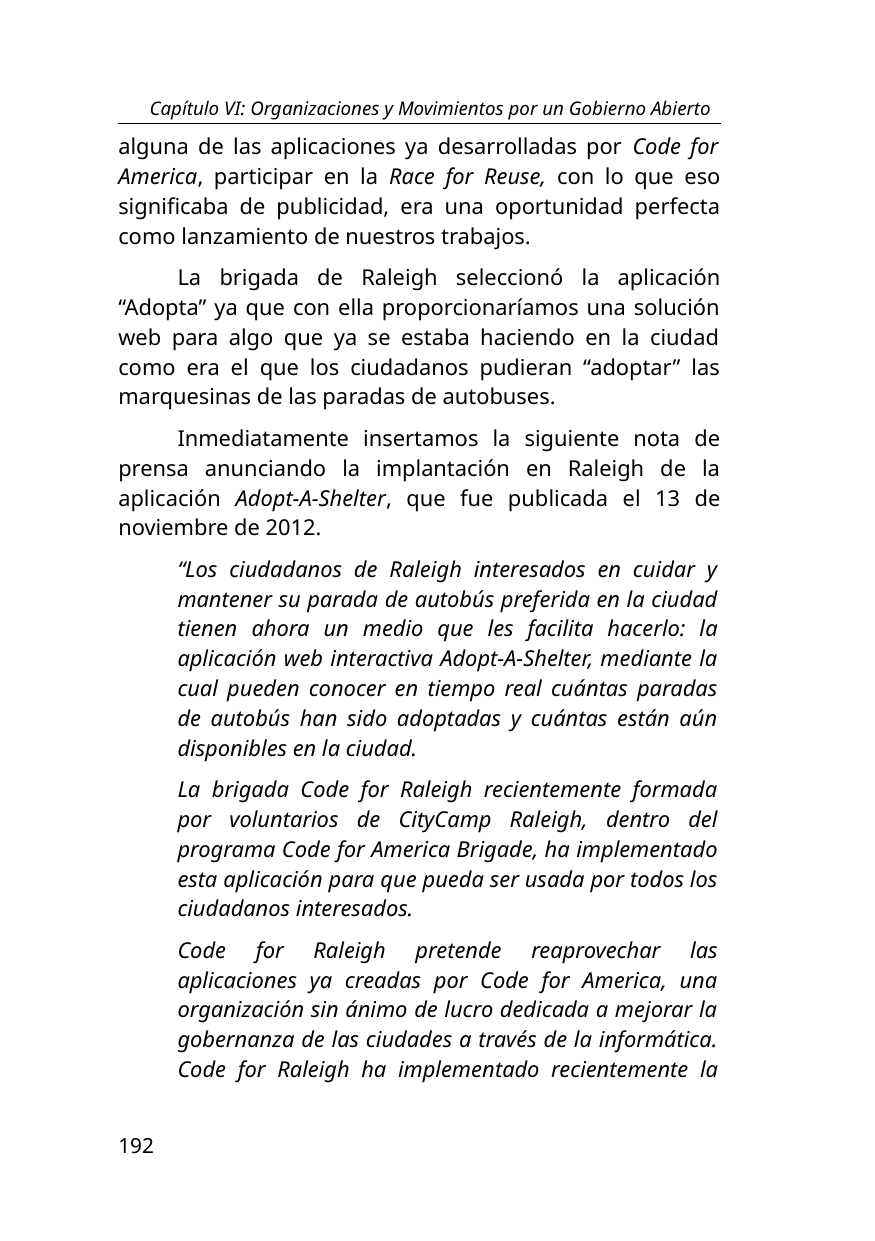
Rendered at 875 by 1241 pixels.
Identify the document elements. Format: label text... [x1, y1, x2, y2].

text Code for Raleigh pretende reaprovechar las aplicaciones ya creadas por Code for America, una organización sin ánimo de lucro dedicada a mejorar la gobernanza de las ciudades a través de la informática. Code for Raleigh ha implemen­tado recientemente la [177, 935, 721, 1084]
text La brigada de Raleigh seleccionó la aplicación “Adopta” ya que con ella proporcionaríamos una solución web para algo que ya se estaba haciendo en la ciudad como era el que los ciudadanos pudieran “adoptar” las marquesinas de las pa­radas de autobuses. [118, 262, 721, 411]
text La brigada Code for Raleigh recientemente formada por voluntarios de CityCamp Raleigh, dentro del programa Code for America Brigade, ha implementado esta aplica­ción para que pueda ser usada por todos los ciudadanos interesados. [177, 774, 721, 923]
text Inmediatamente insertamos la siguiente nota de prensa anunciando la implantación en Raleigh de la aplicación Adopt-A-Shelter, que fue publicada el 13 de noviembre de 2012. [118, 423, 721, 542]
text “Los ciudadanos de Raleigh interesados en cuidar y mante­ner su parada de autobús preferida en la ciudad tienen ahora un medio que les facilita hacerlo: la aplicación web interactiva Adopt-A-Shelter, mediante la cual pueden conocer en tiempo real cuántas paradas de autobús han sido adoptadas y cuántas están aún disponibles en la ciudad. [177, 554, 721, 762]
text alguna de las aplicaciones ya desarrolladas por Code for America, participar en la Race for Reuse, con lo que eso significaba de publicidad, era una oportunidad perfecta como lanzamiento de nuestros trabajos. [118, 131, 721, 250]
